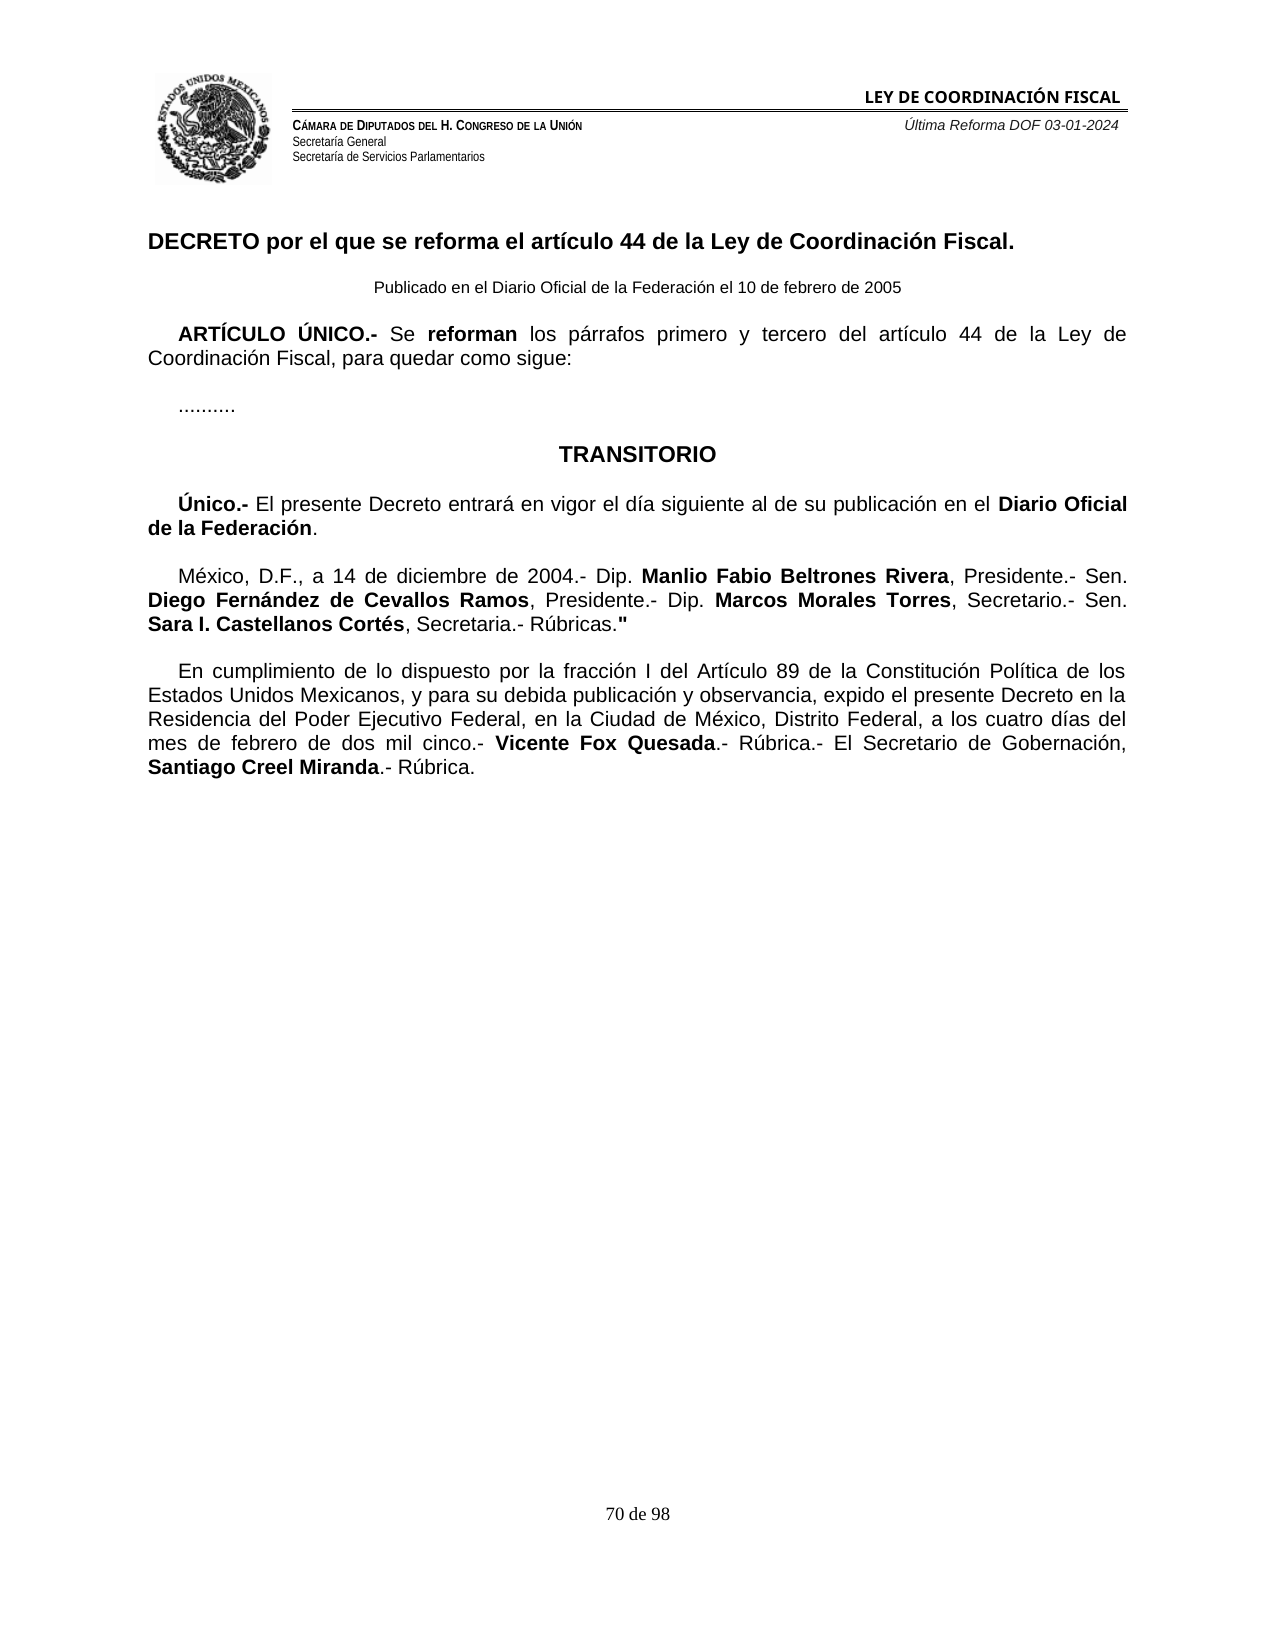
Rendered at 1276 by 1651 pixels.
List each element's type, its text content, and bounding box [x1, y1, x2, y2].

text TRANSITORIO [148, 441, 1127, 468]
text ARTÍCULO ÚNICO.- Se reforman los párrafos primero y tercero del artículo 44 de la Ley de Coordinación Fiscal, para quedar como sigue: [148, 321, 1127, 369]
text .......... [148, 393, 1127, 417]
text DECRETO por el que se reforma el artículo 44 de la Ley de Coordinación Fiscal. [148, 228, 1127, 254]
text En cumplimiento de lo dispuesto por la fracción I del Artículo 89 de la Constitución Política de los Estados Unidos Mexicanos, y para su debida publicación y observancia, expido el presente Decreto en la Residencia del Poder Ejecutivo Federal, en la Ciudad de México, Distrito Federal, a los cuatro días del mes de febrero de dos mil cinco.- Vicente Fox Quesada.- Rúbrica.- El Secretario de Gobernación, Santiago Creel Miranda.- Rúbrica. [148, 659, 1127, 779]
text Único.- El presente Decreto entrará en vigor el día siguiente al de su publicación en el Diario Oficial de la Federación. [148, 492, 1127, 539]
text México, D.F., a 14 de diciembre de 2004.- Dip. Manlio Fabio Beltrones Rivera, Presidente.- Sen. Diego Fernández de Cevallos Ramos, Presidente.- Dip. Marcos Morales Torres, Secretario.- Sen. Sara I. Castellanos Cortés, Secretaria.- Rúbricas." [148, 563, 1127, 635]
text Publicado en el Diario Oficial de la Federación el 10 de febrero de 2005 [148, 278, 1127, 297]
